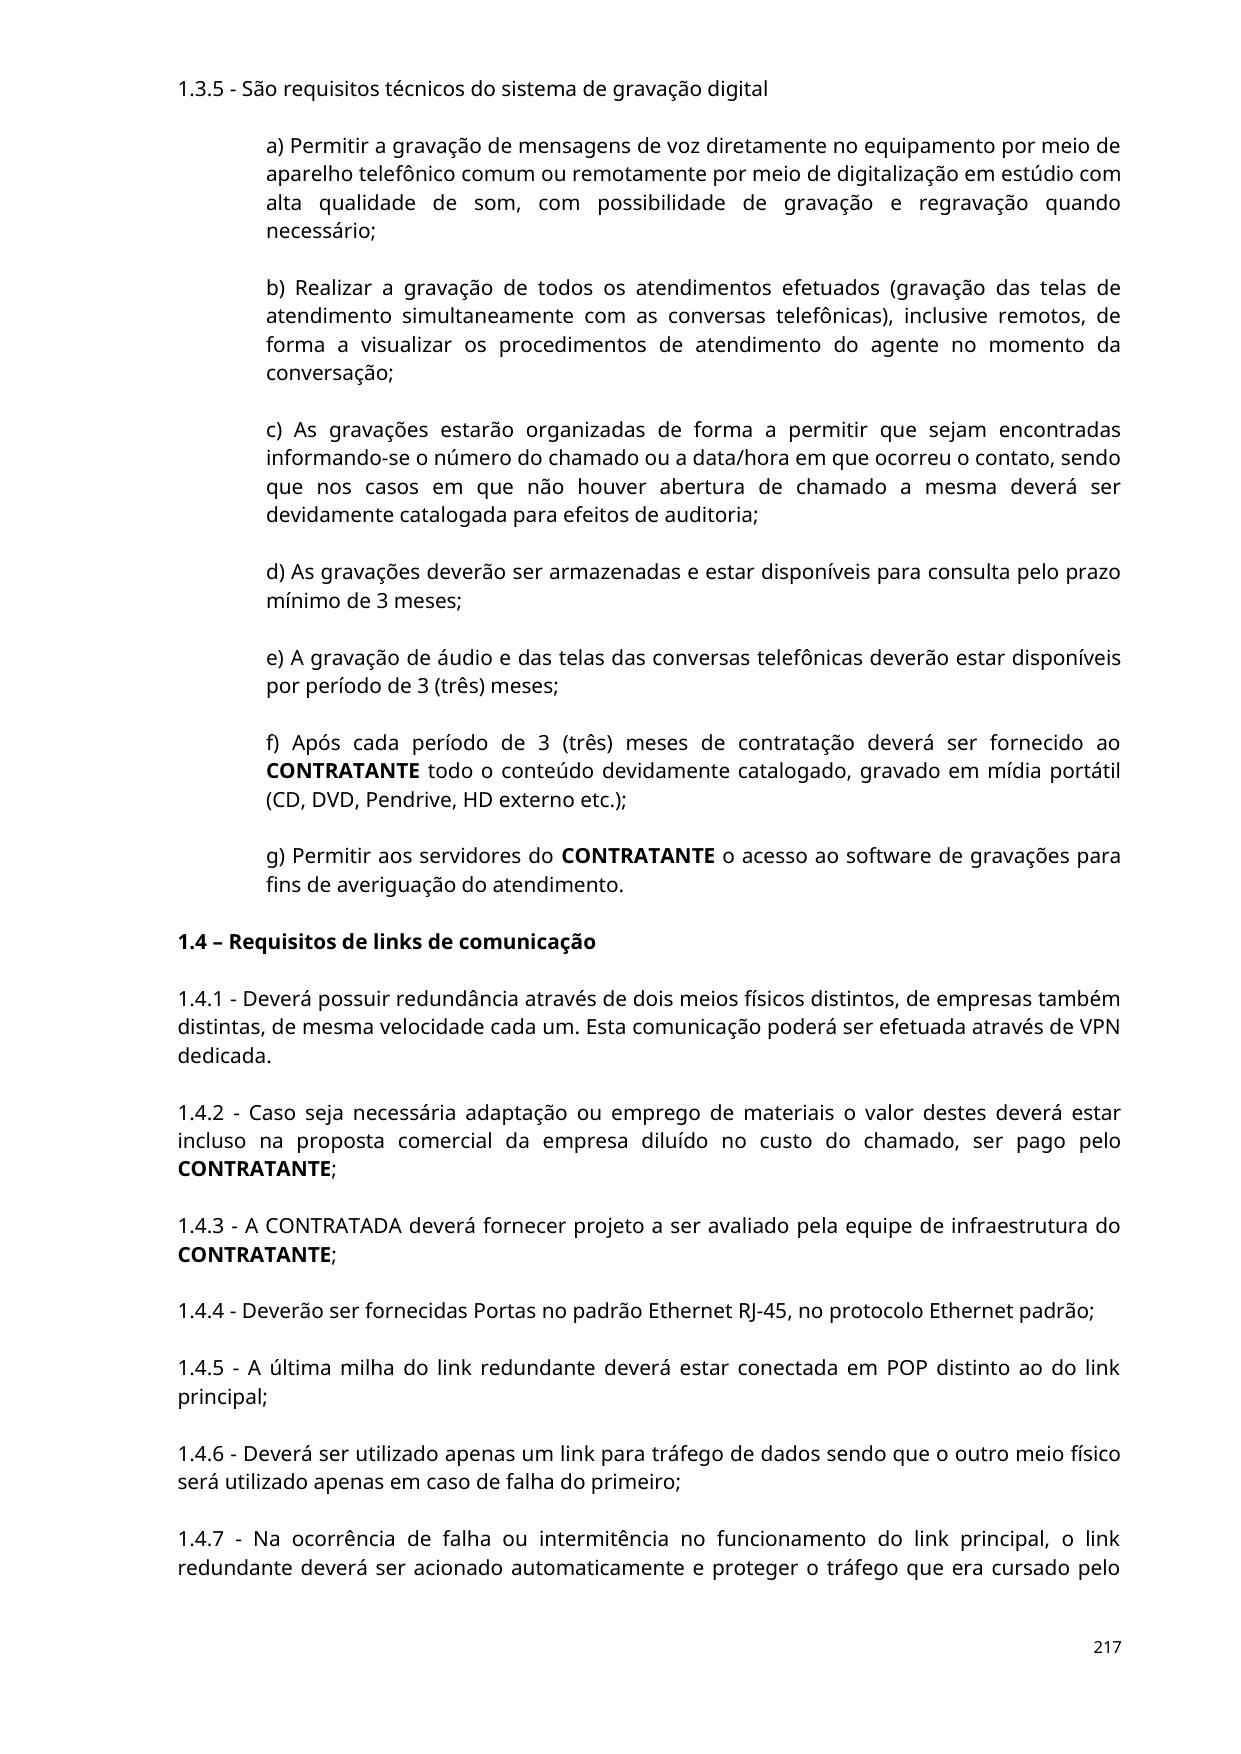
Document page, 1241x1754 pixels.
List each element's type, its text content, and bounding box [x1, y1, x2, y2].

text a) Permitir a gravação de mensagens de voz diretamente no equipamento por meio de aparelho telefônico comum ou remotamente por meio de digitalização em estúdio com alta qualidade de som, com possibilidade de gravação e regravação quando necessário; [266, 131, 1122, 244]
text 1.4.3 - A CONTRATADA deverá fornecer projeto a ser avaliado pela equipe de infraestrutura do CONTRATANTE; [177, 1211, 1122, 1268]
text b) Realizar a gravação de todos os atendimentos efetuados (gravação das telas de atendimento simultaneamente com as conversas telefônicas), inclusive remotos, de forma a visualizar os procedimentos de atendimento do agente no momento da conversação; [266, 273, 1122, 387]
text 1.4 – Requisitos de links de comunicação [177, 927, 1122, 955]
text 1.4.5 - A última milha do link redundante deverá estar conectada em POP distinto ao do link principal; [177, 1353, 1122, 1410]
text 1.4.7 - Na ocorrência de falha ou intermitência no funcionamento do link principal, o link redundante deverá ser acionado automaticamente e proteger o tráfego que era cursado pelo [177, 1524, 1122, 1581]
text f) Após cada período de 3 (três) meses de contratação deverá ser fornecido ao CONTRATANTE todo o conteúdo devidamente catalogado, gravado em mídia portátil (CD, DVD, Pendrive, HD externo etc.); [266, 728, 1122, 813]
text 1.4.1 - Deverá possuir redundância através de dois meios físicos distintos, de empresas também distintas, de mesma velocidade cada um. Esta comunicação poderá ser efetuada através de VPN dedicada. [177, 984, 1122, 1069]
text 1.4.2 - Caso seja necessária adaptação ou emprego de materiais o valor destes deverá estar incluso na proposta comercial da empresa diluído no custo do chamado, ser pago pelo CONTRATANTE; [177, 1098, 1122, 1183]
text 1.4.4 - Deverão ser fornecidas Portas no padrão Ethernet RJ-45, no protocolo Ethernet padrão; [177, 1297, 1122, 1325]
text d) As gravações deverão ser armazenadas e estar disponíveis para consulta pelo prazo mínimo de 3 meses; [266, 557, 1122, 614]
text 1.3.5 - São requisitos técnicos do sistema de gravação digital [177, 74, 1122, 102]
text g) Permitir aos servidores do CONTRATANTE o acesso ao software de gravações para fins de averiguação do atendimento. [266, 842, 1122, 898]
text 1.4.6 - Deverá ser utilizado apenas um link para tráfego de dados sendo que o outro meio físico será utilizado apenas em caso de falha do primeiro; [177, 1439, 1122, 1496]
text c) As gravações estarão organizadas de forma a permitir que sejam encontradas informando-se o número do chamado ou a data/hora em que ocorreu o contato, sendo que nos casos em que não houver abertura de chamado a mesma deverá ser devidamente catalogada para efeitos de auditoria; [266, 415, 1122, 529]
text e) A gravação de áudio e das telas das conversas telefônicas deverão estar disponíveis por período de 3 (três) meses; [266, 643, 1122, 699]
